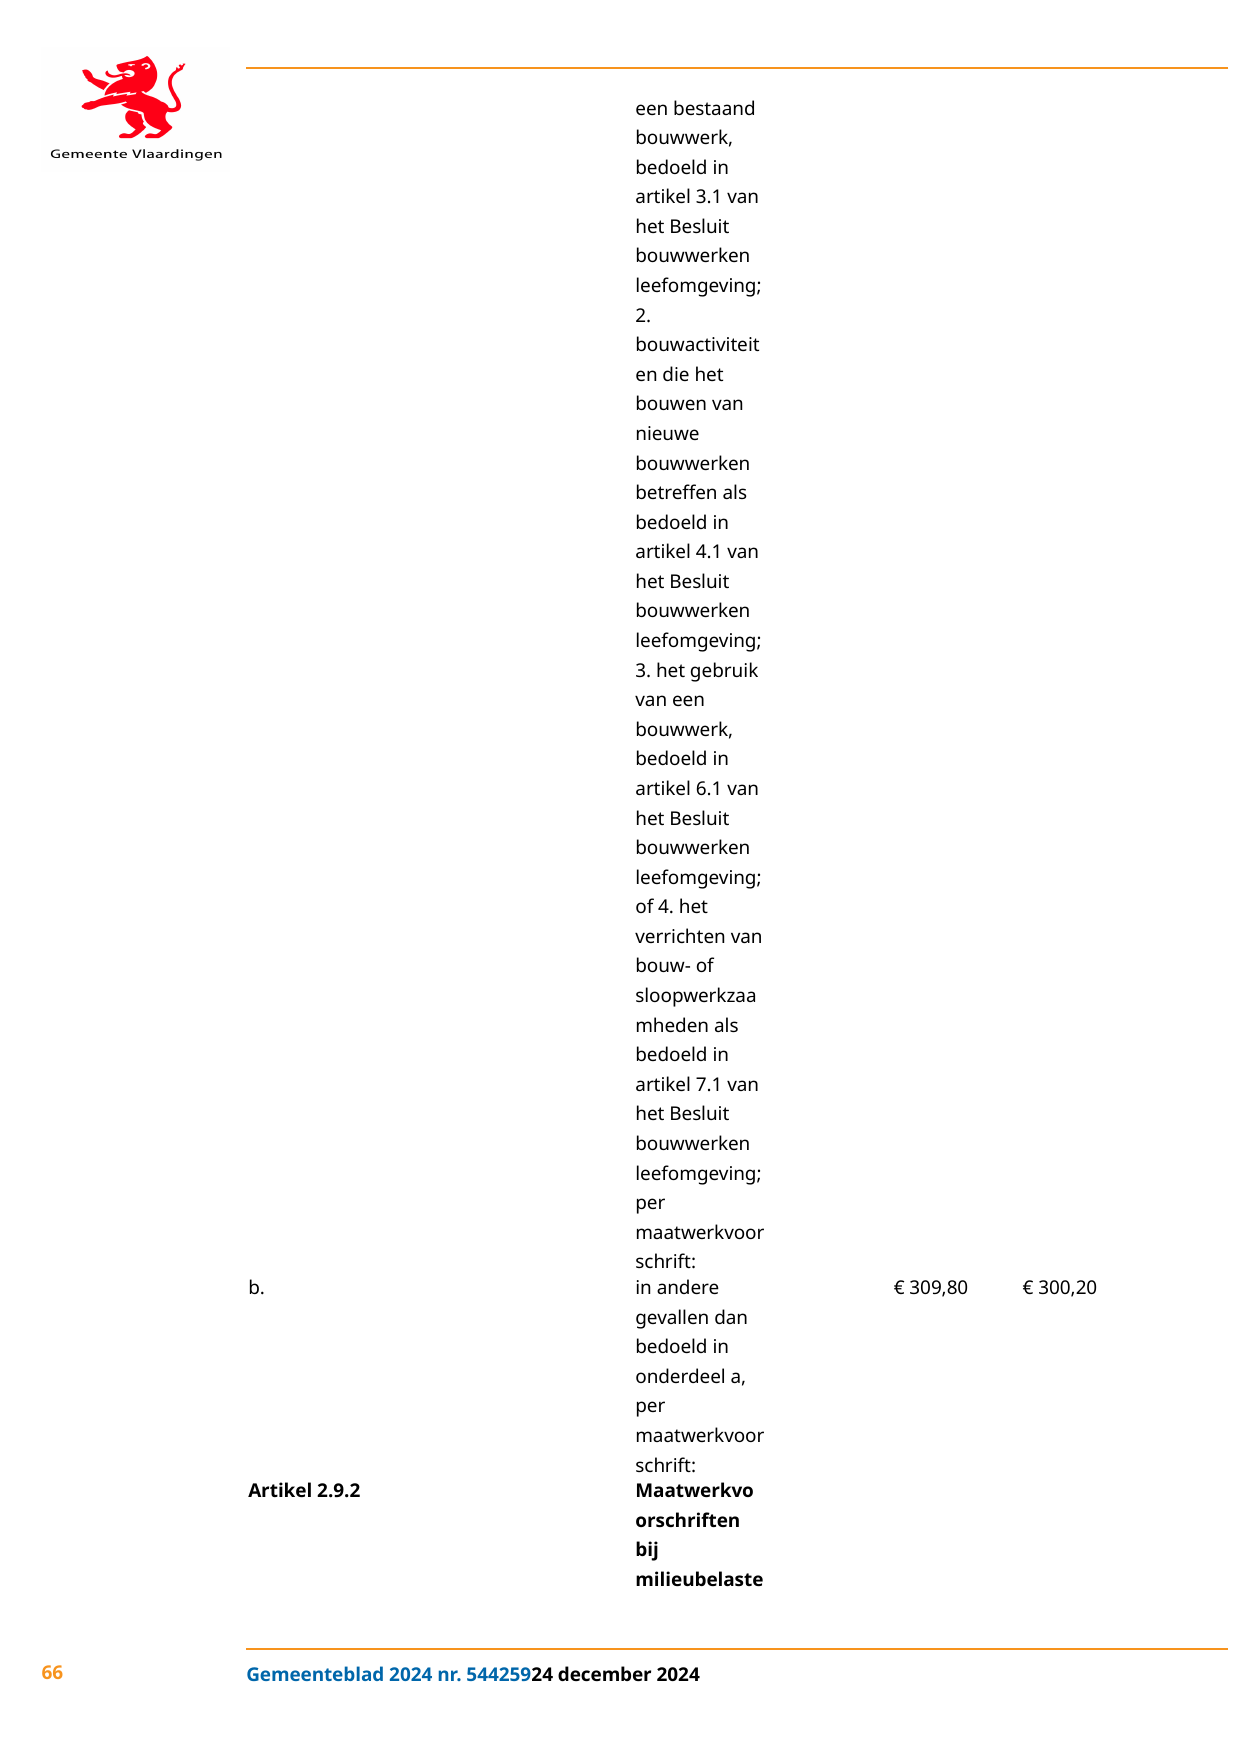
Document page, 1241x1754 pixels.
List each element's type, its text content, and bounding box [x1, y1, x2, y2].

table_cell [506, 1274, 635, 1477]
table_cell [248, 95, 377, 1274]
table_cell [764, 1478, 893, 1592]
table_cell [764, 95, 893, 1274]
table_cell in andere gevallen dan bedoeld in onderdeel a, per maatwerkvoorschrift: [635, 1274, 764, 1477]
picture [41, 47, 231, 172]
table_cell [1023, 1478, 1152, 1592]
table_cell [894, 95, 1022, 1274]
table_cell [764, 1274, 893, 1477]
table_cell € 300,20 [1023, 1274, 1152, 1477]
table_cell € 309,80 [894, 1274, 1022, 1477]
table_cell een bestaand bouwwerk, bedoeld in artikel 3.1 van het Besluit bouwwerken leefomgeving; 2. bouwactiviteiten die het bouwen van nieuwe bouwwerken betreffen als bedoeld in artikel 4.1 van het Besluit bouwwerken leefomgeving; 3. het gebruik van een bouwwerk, bedoeld in artikel 6.1 van het Besluit bouwwerken leefomgeving; of 4. het verrichten van bouw- of sloopwerkzaamheden als bedoeld in artikel 7.1 van het Besluit bouwwerken leefomgeving; per maatwerkvoorschrift: [635, 95, 764, 1274]
table_cell b. [248, 1274, 377, 1477]
table_cell [506, 95, 635, 1274]
table_cell [506, 1478, 635, 1592]
table_cell Artikel 2.9.2 [248, 1478, 377, 1592]
table_cell [377, 1478, 506, 1592]
table_cell [894, 1478, 1022, 1592]
table_cell Maatwerkvoorschriften bij milieubelaste [635, 1478, 764, 1592]
table_cell [1023, 95, 1152, 1274]
table_cell [377, 95, 506, 1274]
table_cell [377, 1274, 506, 1477]
